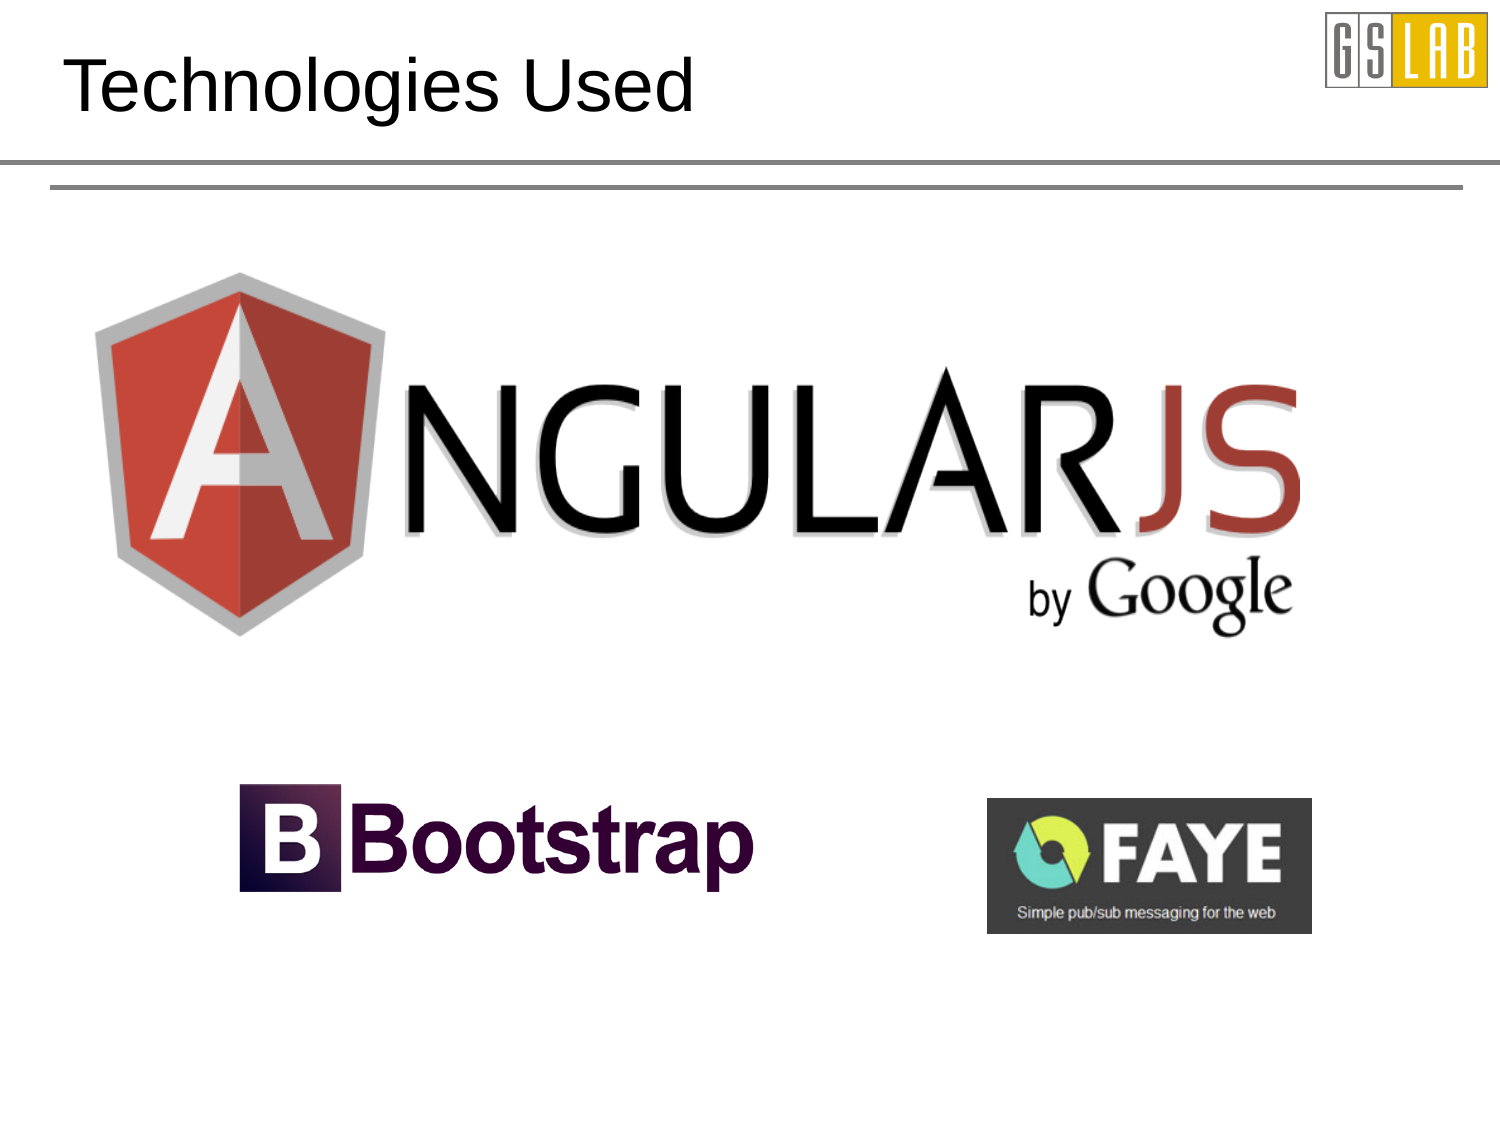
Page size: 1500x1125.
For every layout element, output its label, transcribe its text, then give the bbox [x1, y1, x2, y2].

picture [987, 798, 1312, 934]
picture [94, 271, 1300, 640]
picture [236, 779, 761, 898]
title Technologies Used [62, 32, 1413, 138]
picture [1325, 12, 1488, 88]
